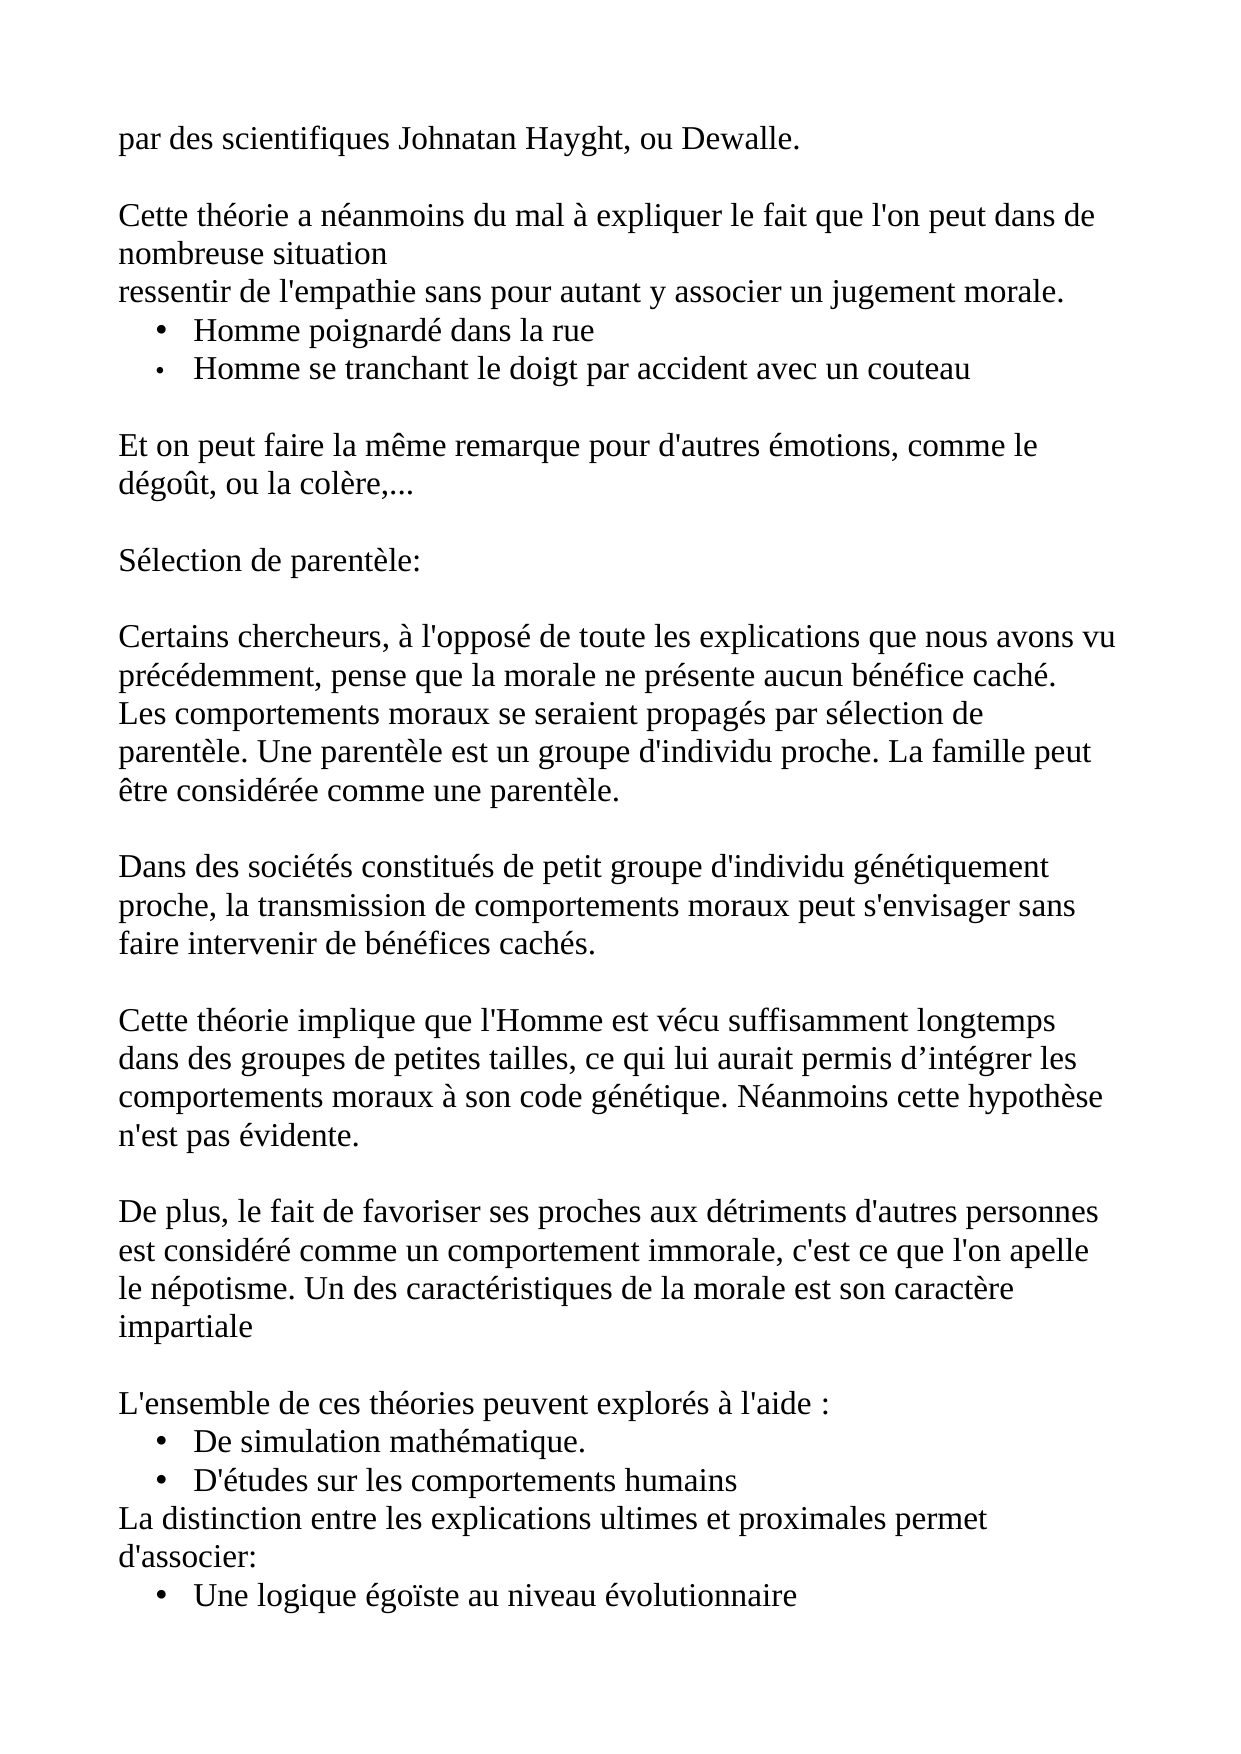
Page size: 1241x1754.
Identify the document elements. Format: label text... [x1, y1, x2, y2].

text La distinction entre les explications ultimes et proximales permet d'associer: [118, 1498, 1122, 1575]
text De plus, le fait de favoriser ses proches aux détriments d'autres personnes est considéré comme un comportement immorale, c'est ce que l'on apelle le népotisme. Un des caractéristiques de la morale est son caractère impartiale [118, 1191, 1122, 1345]
list Une logique égoïste au niveau évolutionnaire [156, 1575, 1122, 1613]
text Dans des sociétés constitués de petit groupe d'individu génétiquement proche, la transmission de comportements moraux peut s'envisager sans faire intervenir de bénéfices cachés. [118, 846, 1122, 961]
text Et on peut faire la même remarque pour d'autres émotions, comme le dégoût, ou la colère,... [118, 425, 1122, 501]
text par des scientifiques Johnatan Hayght, ou Dewalle. [118, 118, 1122, 156]
text ressentir de l'empathie sans pour autant y associer un jugement morale. [118, 271, 1122, 310]
list D'études sur les comportements humains [156, 1460, 1122, 1498]
text Certains chercheurs, à l'opposé de toute les explications que nous avons vu précédemment, pense que la morale ne présente aucun bénéfice caché. [118, 616, 1122, 693]
text Cette théorie implique que l'Homme est vécu suffisamment longtemps dans des groupes de petites tailles, ce qui lui aurait permis d’intégrer les comportements moraux à son code génétique. Néanmoins cette hypothèse n'est pas évidente. [118, 1000, 1122, 1153]
list Homme se tranchant le doigt par accident avec un couteau [156, 348, 1122, 386]
list De simulation mathématique. [156, 1421, 1122, 1460]
text Sélection de parentèle: [118, 540, 1122, 578]
list Homme poignardé dans la rue [156, 310, 1122, 348]
text Cette théorie a néanmoins du mal à expliquer le fait que l'on peut dans de nombreuse situation [118, 195, 1122, 271]
text Les comportements moraux se seraient propagés par sélection de parentèle. Une parentèle est un groupe d'individu proche. La famille peut être considérée comme une parentèle. [118, 693, 1122, 808]
text L'ensemble de ces théories peuvent explorés à l'aide : [118, 1383, 1122, 1421]
